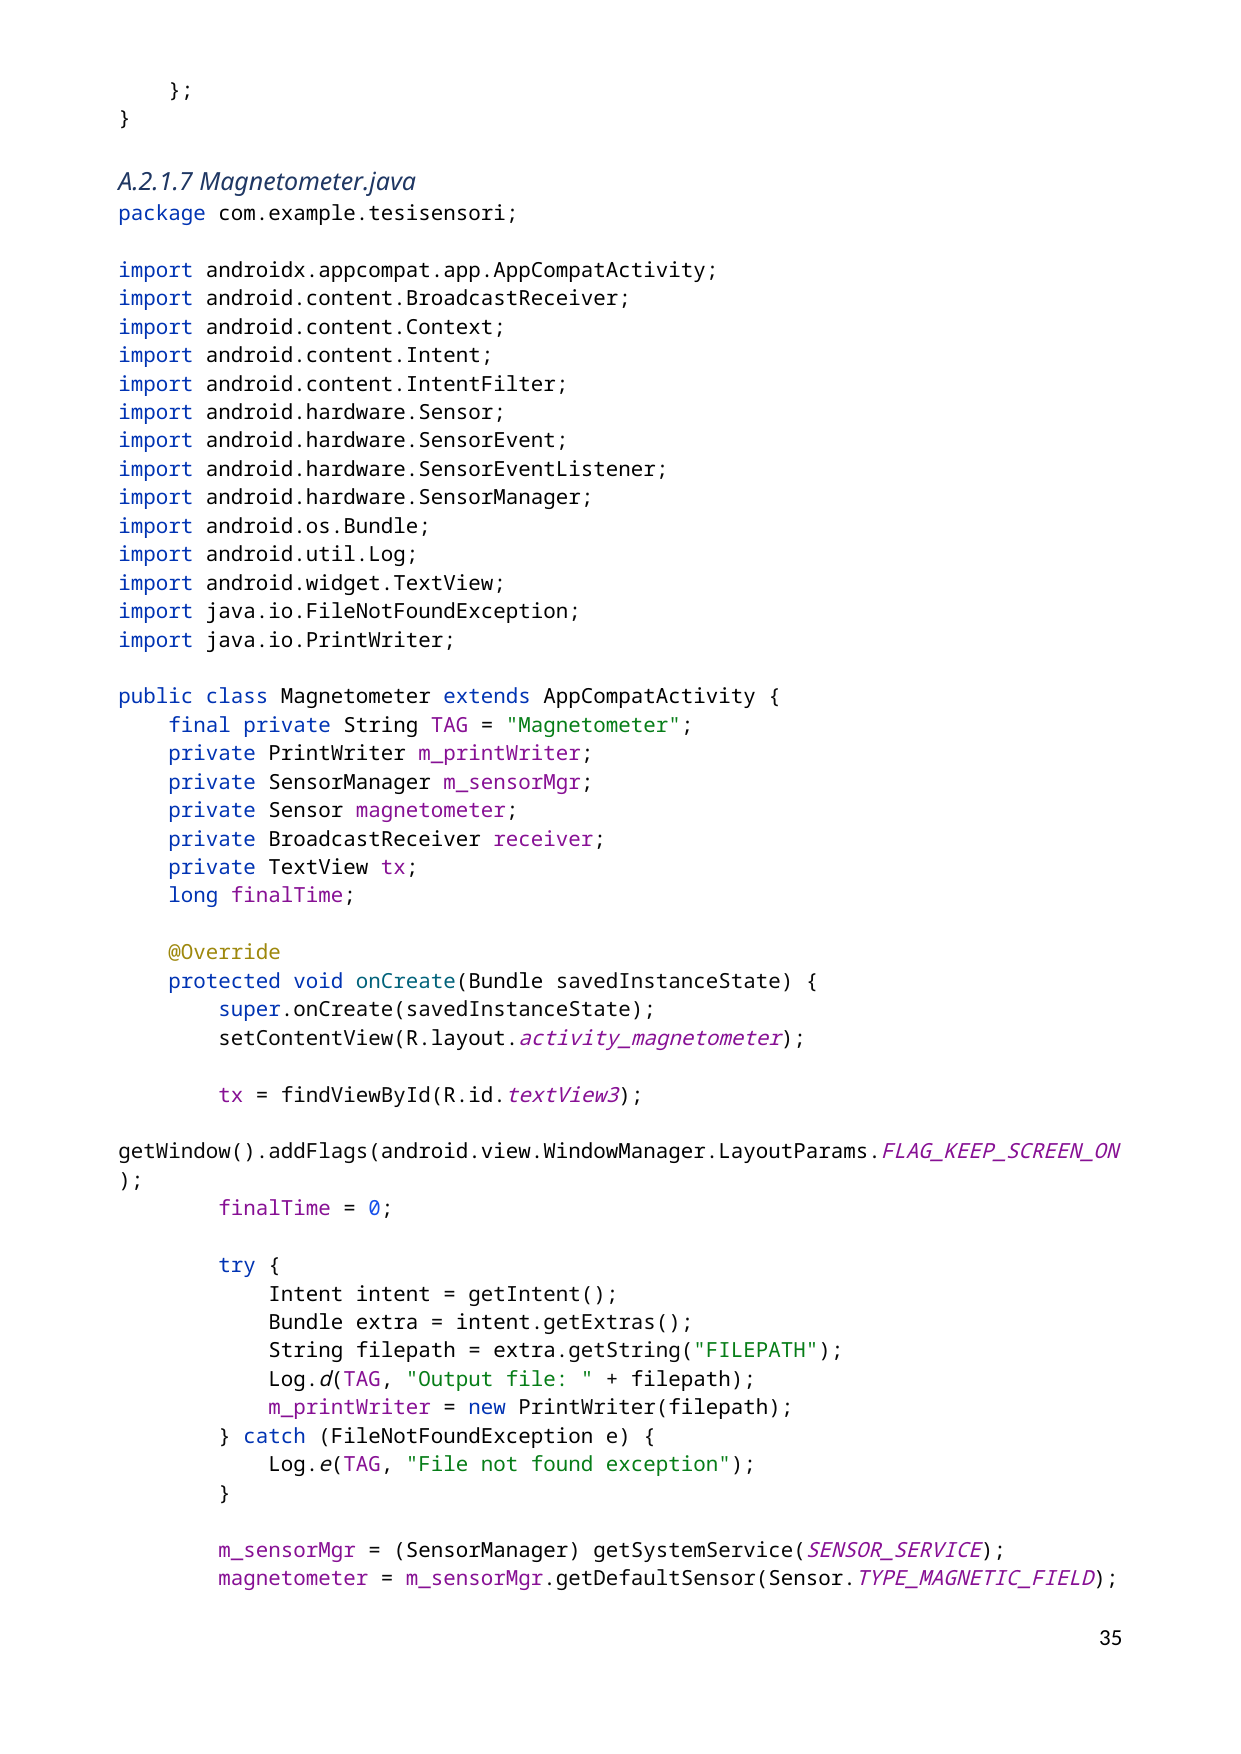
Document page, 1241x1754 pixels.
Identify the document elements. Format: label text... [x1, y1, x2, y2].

text package com.example.tesisensori; import androidx.appcompat.app.AppCompatActivity; import android.content.BroadcastReceiver; import android.content.Context; import android.content.Intent; import android.content.IntentFilter; import android.hardware.Sensor; import android.hardware.SensorEvent; import android.hardware.SensorEventListener; import android.hardware.SensorManager; import android.os.Bundle; import android.util.Log; import android.widget.TextView; import java.io.FileNotFoundException; import java.io.PrintWriter; public class Magnetometer extends AppCompatActivity { final private String TAG = "Magnetometer"; private PrintWriter m_printWriter; private SensorManager m_sensorMgr; private Sensor magnetometer; private BroadcastReceiver receiver; private TextView tx; long finalTime; @Override protected void onCreate(Bundle savedInstanceState) { super.onCreate(savedInstanceState); setContentView(R.layout.activity_magnetometer); tx = findViewById(R.id.textView3); getWindow().addFlags(android.view.WindowManager.LayoutParams.FLAG_KEEP_SCREEN_ON); finalTime = 0; try { Intent intent = getIntent(); Bundle extra = intent.getExtras(); String filepath = extra.getString("FILEPATH"); Log.d(TAG, "Output file: " + filepath); m_printWriter = new PrintWriter(filepath); } catch (FileNotFoundException e) { Log.e(TAG, "File not found exception"); } m_sensorMgr = (SensorManager) getSystemService(SENSOR_SERVICE); magnetometer = m_sensorMgr.getDefaultSensor(Sensor.TYPE_MAGNETIC_FIELD); [118, 198, 1122, 1620]
text }; } [118, 75, 1122, 132]
subtitle A.2.1.7 Magnetometer.java [118, 164, 1122, 198]
